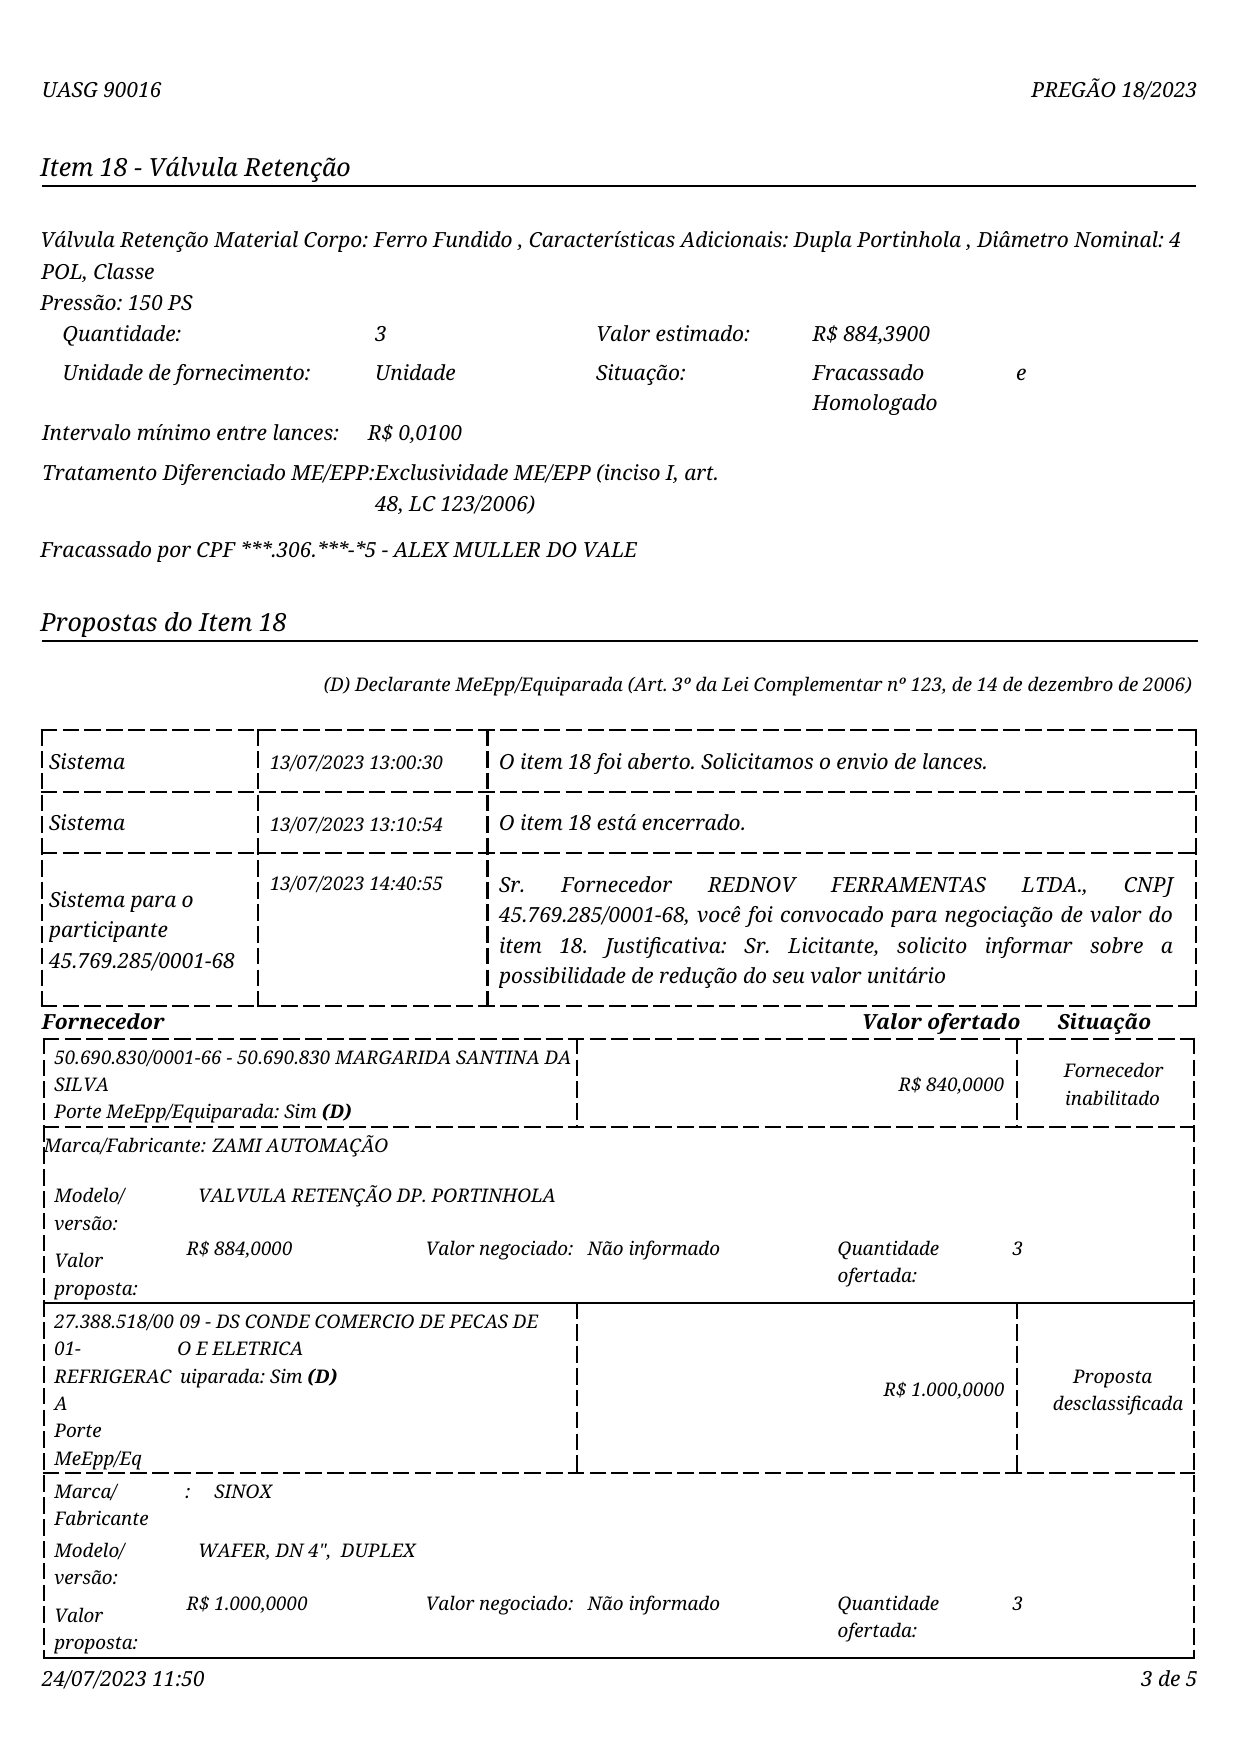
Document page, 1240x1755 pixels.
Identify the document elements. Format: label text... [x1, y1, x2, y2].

table_header 50.690.830/0001-66 - 50.690.830 MARGARIDA SANTINA DA SILVA Porte MeEpp/Equiparada: Sim (D) [44, 1038, 577, 1126]
table_cell : SINOX [186, 1472, 577, 1533]
table_cell 09 - DS CONDE COMERCIO DE PECAS DE O E ELETRICA uiparada: Sim (D) [186, 1304, 577, 1472]
table_cell [1053, 1229, 1194, 1302]
table_cell R$ 884,0000 Valor negociado: [186, 1229, 577, 1302]
text Tratamento Diferenciado ME/EPP: Exclusividade ME/EPP (inciso I, art. [42, 458, 1199, 486]
table_cell [838, 1126, 1053, 1178]
table_header [1017, 1038, 1053, 1126]
table_header [577, 1038, 837, 1126]
table_cell Modelo/versão: Valor proposta: [44, 1179, 186, 1302]
table_cell 3 [1002, 1229, 1053, 1302]
table_cell [1017, 1304, 1053, 1472]
table_header Quantidade: Unidade de fornecimento: [63, 319, 375, 418]
table_header R$ 840,0000 [838, 1038, 1017, 1126]
table_cell Marca/Fabricante [44, 1472, 186, 1533]
table_cell [1053, 1126, 1194, 1178]
table_header 3 Unidade [375, 319, 596, 418]
table_cell [577, 1304, 837, 1472]
table_cell [1053, 1179, 1194, 1229]
table_cell R$ 1.000,0000 [838, 1304, 1017, 1472]
table_cell [577, 1179, 837, 1229]
table_cell VALVULA RETENÇÃO DP. PORTINHOLA [186, 1179, 577, 1229]
table_cell [838, 1472, 1053, 1533]
text 48, LC 123/2006) [375, 489, 1199, 518]
table_cell Sistema para o participante 45.769.285/0001-68 [42, 852, 258, 1005]
text Intervalo mínimo entre lances: R$ 0,0100 [42, 418, 1199, 447]
table_cell Não informado [577, 1584, 837, 1657]
table_cell 13/07/2023 13:10:54 [258, 791, 487, 852]
table_cell [1053, 1584, 1194, 1657]
table_cell [577, 1126, 837, 1178]
table_cell Quantidade ofertada: [838, 1229, 1002, 1302]
table_header R$ 884,3900 Fracassado e Homologado [813, 319, 1028, 418]
table_header Sistema [42, 729, 258, 791]
table_cell Sr. Fornecedor REDNOV FERRAMENTAS LTDA., CNPJ 45.769.285/0001-68, você foi convocado para negociação de valor do item 18. Justificativa: Sr. Licitante, solicito informar sobre a possibilidade de redução do seu valor unitário [488, 852, 1196, 1005]
table_cell Marca/Fabricante: ZAMI AUTOMAÇÃO [44, 1126, 577, 1178]
table_cell 3 [1002, 1584, 1053, 1657]
text (D) Declarante MeEpp/Equiparada (Art. 3º da Lei Complementar nº 123, de 14 de dezembro de 2006) [42, 672, 1194, 697]
table_cell [838, 1179, 1053, 1229]
table_cell Sistema [42, 791, 258, 852]
table_header Valor estimado: Situação: [596, 319, 812, 418]
table_cell [1053, 1472, 1194, 1533]
table_cell Modelo/versão: Valor proposta: [44, 1533, 186, 1657]
table_header 13/07/2023 13:00:30 [258, 729, 487, 791]
table_cell R$ 1.000,0000 Valor negociado: [186, 1584, 577, 1657]
text Pressão: 150 PS [40, 288, 1199, 317]
text Fracassado por CPF ***.306.***-*5 - ALEX MULLER DO VALE [40, 535, 1199, 563]
table_header O item 18 foi aberto. Solicitamos o envio de lances. [488, 729, 1196, 791]
table_cell [577, 1472, 837, 1533]
table_cell WAFER, DN 4", DUPLEX [186, 1533, 577, 1584]
table_cell [577, 1533, 837, 1584]
table_cell Não informado [577, 1229, 837, 1302]
table_cell 27.388.518/0001- REFRIGERACA Porte MeEpp/Eq [44, 1304, 186, 1472]
text Válvula Retenção Material Corpo: Ferro Fundido , Características Adicionais: Dupla Portinhola , Diâmetro Nominal: 4 POL, Classe [40, 226, 1199, 285]
text Item 18 - Válvula Retenção [40, 150, 1199, 184]
table_header Fornecedor inabilitado [1053, 1038, 1194, 1126]
table_cell Quantidade ofertada: [838, 1584, 1002, 1657]
table_cell [1053, 1533, 1194, 1584]
table_cell O item 18 está encerrado. [488, 791, 1196, 852]
table_cell [838, 1533, 1053, 1584]
table_cell Proposta desclassificada [1053, 1304, 1194, 1472]
table_cell 13/07/2023 14:40:55 [258, 852, 487, 1005]
text Fornecedor Valor ofertado Situação [42, 1007, 1199, 1035]
text Propostas do Item 18 [40, 605, 1199, 639]
